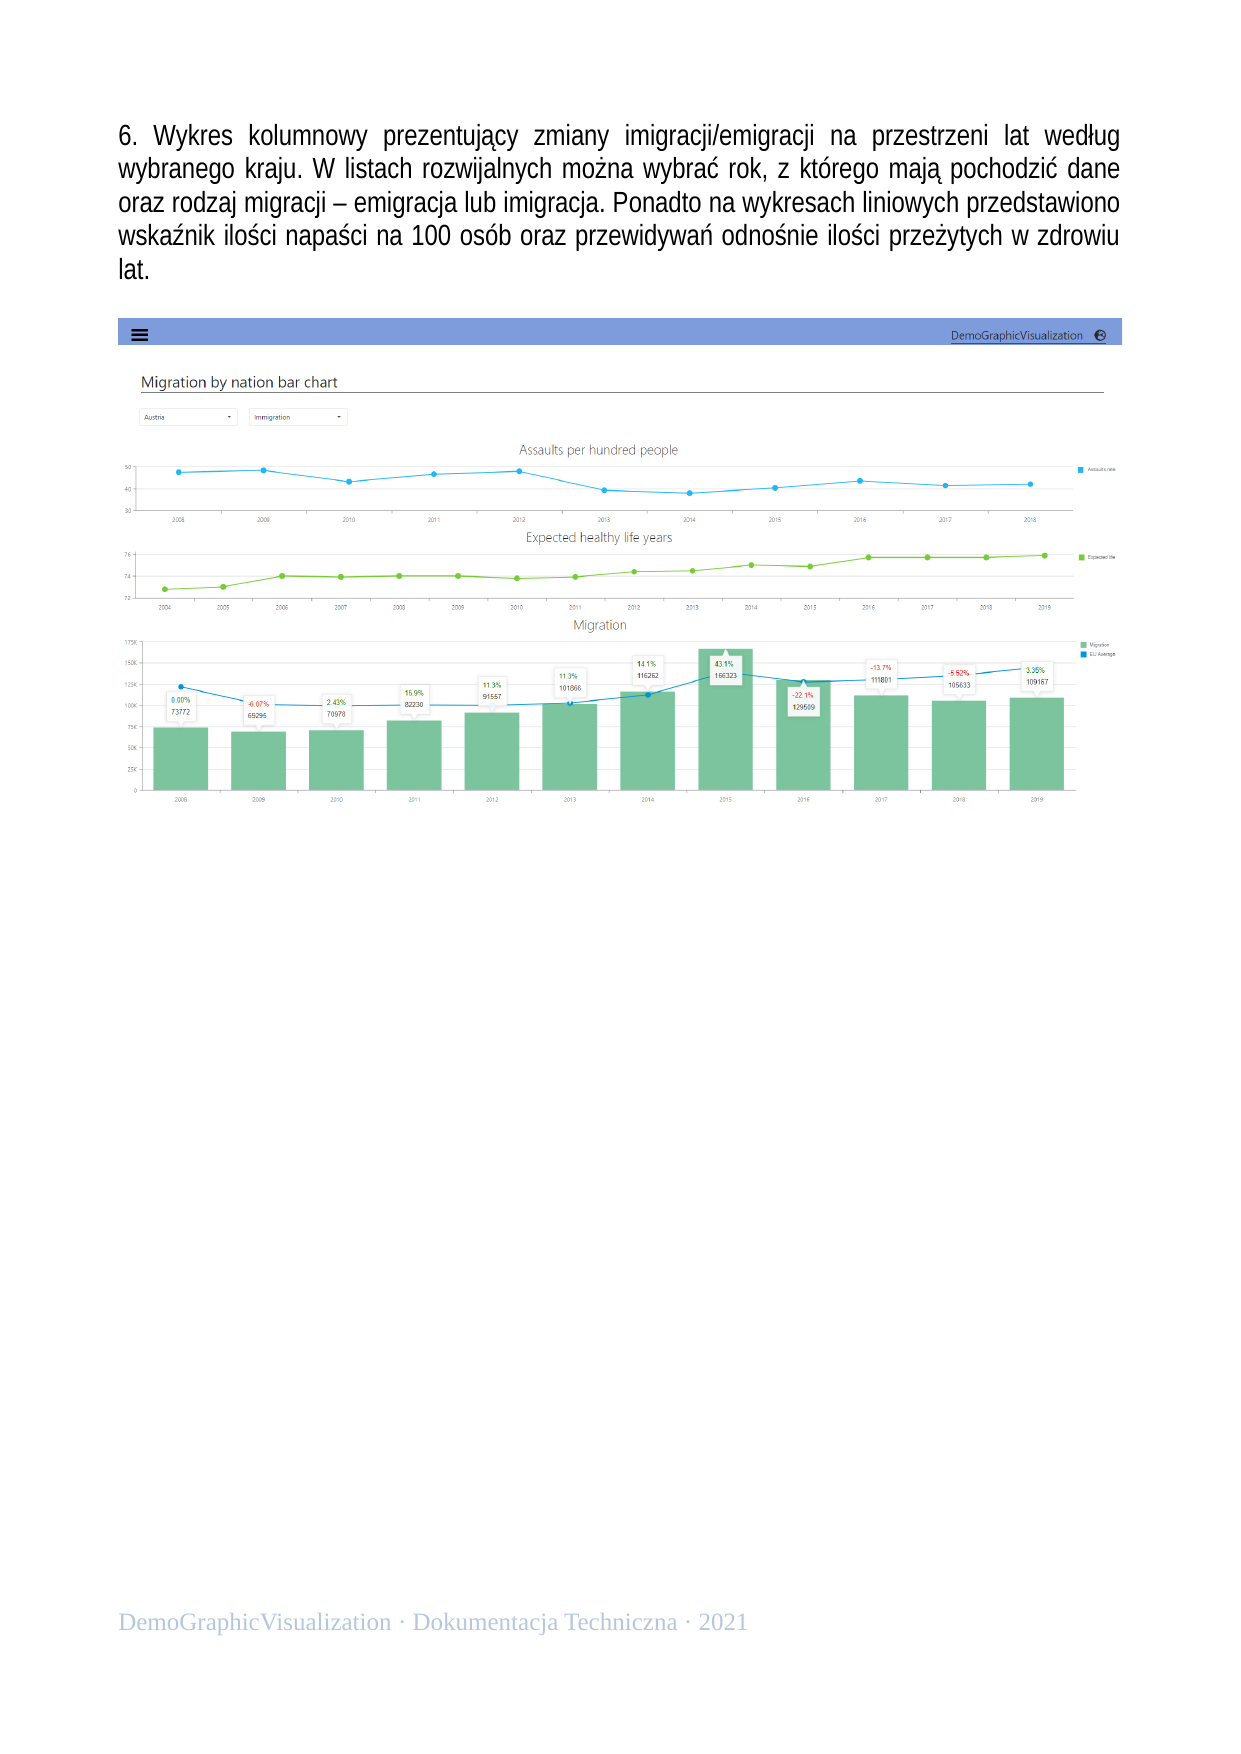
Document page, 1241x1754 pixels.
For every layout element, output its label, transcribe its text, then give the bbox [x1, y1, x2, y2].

text 6. Wykres kolumnowy prezentujący zmiany imigracji/emigracji na przestrzeni lat według wybranego kraju. W listach rozwijalnych można wybrać rok, z którego mają pochodzić dane oraz rodzaj migracji – emigracja lub imigracja. Ponadto na wykresach liniowych przedstawiono wskaźnik ilości napaści na 100 osób oraz przewidywań odnośnie ilości przeżytych w zdrowiu lat. [118, 118, 1122, 285]
picture [118, 318, 1123, 835]
